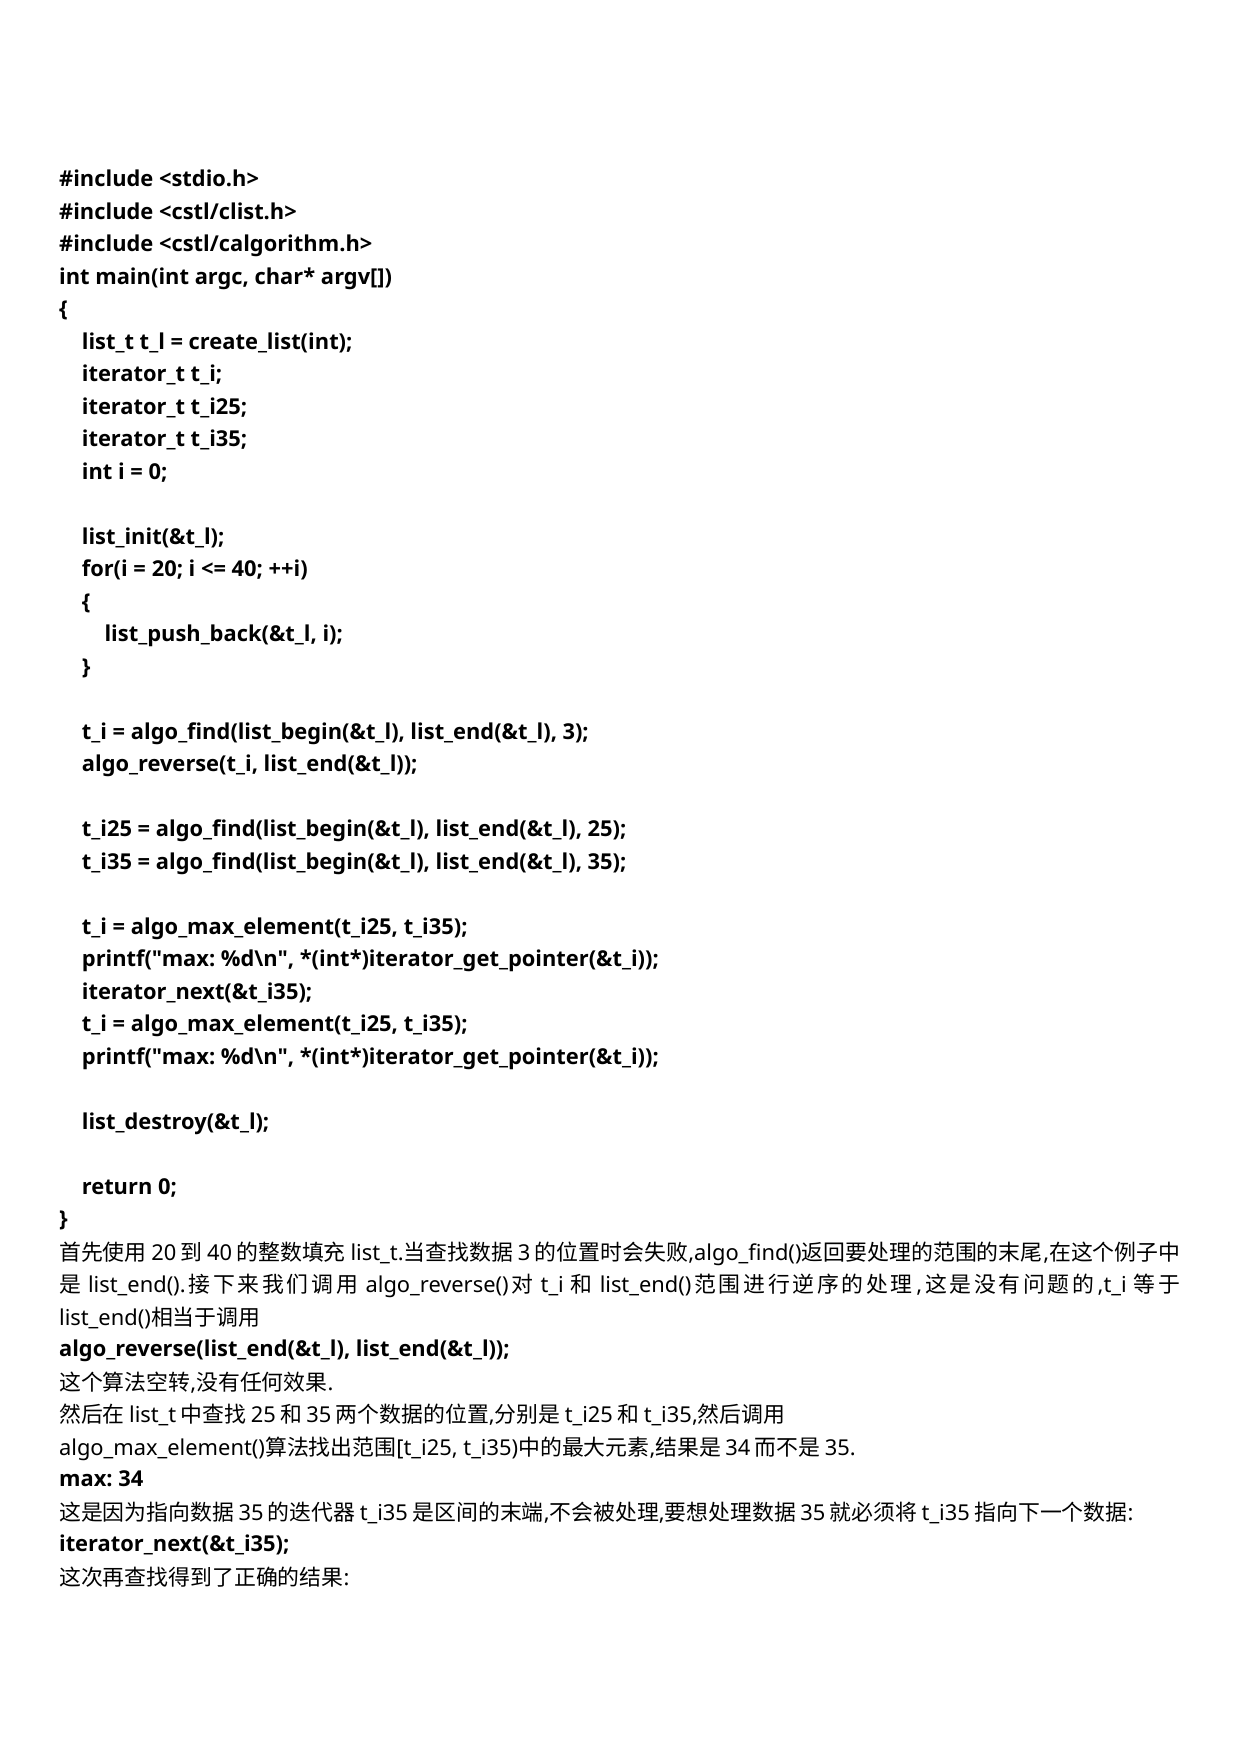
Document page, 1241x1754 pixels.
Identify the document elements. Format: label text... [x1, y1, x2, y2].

text 然后在list_t中查找25和35两个数据的位置,分别是t_i25和t_i35,然后调用 [59, 1397, 1181, 1429]
text } [59, 649, 1181, 682]
text printf("max: %d\n", *(int*)iterator_get_pointer(&t_i)); [59, 1039, 1181, 1072]
text 这个算法空转,没有任何效果. [59, 1364, 1181, 1397]
text list_init(&t_l); [59, 519, 1181, 552]
text #include <stdio.h> [59, 162, 1181, 194]
text max: 34 [59, 1462, 1181, 1494]
text { [59, 584, 1181, 617]
text int main(int argc, char* argv[]) [59, 259, 1181, 292]
text t_i = algo_max_element(t_i25, t_i35); [59, 909, 1181, 942]
text t_i = algo_find(list_begin(&t_l), list_end(&t_l), 3); [59, 714, 1181, 747]
text 这是因为指向数据35的迭代器t_i35是区间的末端,不会被处理,要想处理数据35就必须将t_i35指向下一个数据: [59, 1494, 1181, 1527]
text return 0; [59, 1169, 1181, 1202]
text #include <cstl/calgorithm.h> [59, 227, 1181, 259]
text algo_reverse(list_end(&t_l), list_end(&t_l)); [59, 1332, 1181, 1364]
text list_t t_l = create_list(int); [59, 324, 1181, 357]
text iterator_t t_i35; [59, 422, 1181, 454]
text 这次再查找得到了正确的结果: [59, 1559, 1181, 1592]
text } [59, 1202, 1181, 1234]
text #include <cstl/clist.h> [59, 194, 1181, 227]
text for(i = 20; i <= 40; ++i) [59, 552, 1181, 584]
text iterator_next(&t_i35); [59, 974, 1181, 1007]
text algo_max_element()算法找出范围[t_i25, t_i35)中的最大元素,结果是34而不是35. [59, 1429, 1181, 1462]
text t_i = algo_max_element(t_i25, t_i35); [59, 1007, 1181, 1039]
text t_i35 = algo_find(list_begin(&t_l), list_end(&t_l), 35); [59, 844, 1181, 877]
text 首先使用20到40的整数填充list_t.当查找数据3的位置时会失败,algo_find()返回要处理的范围的末尾,在这个例子中是list_end().接下来我们调用algo_reverse()对t_i和list_end()范围进行逆序的处理,这是没有问题的,t_i等于list_end()相当于调用 [59, 1234, 1181, 1332]
text iterator_next(&t_i35); [59, 1527, 1181, 1559]
text int i = 0; [59, 454, 1181, 487]
text iterator_t t_i; [59, 357, 1181, 389]
text { [59, 292, 1181, 324]
text list_destroy(&t_l); [59, 1104, 1181, 1137]
text t_i25 = algo_find(list_begin(&t_l), list_end(&t_l), 25); [59, 812, 1181, 844]
text iterator_t t_i25; [59, 389, 1181, 422]
text algo_reverse(t_i, list_end(&t_l)); [59, 747, 1181, 779]
text list_push_back(&t_l, i); [59, 617, 1181, 649]
text printf("max: %d\n", *(int*)iterator_get_pointer(&t_i)); [59, 942, 1181, 974]
